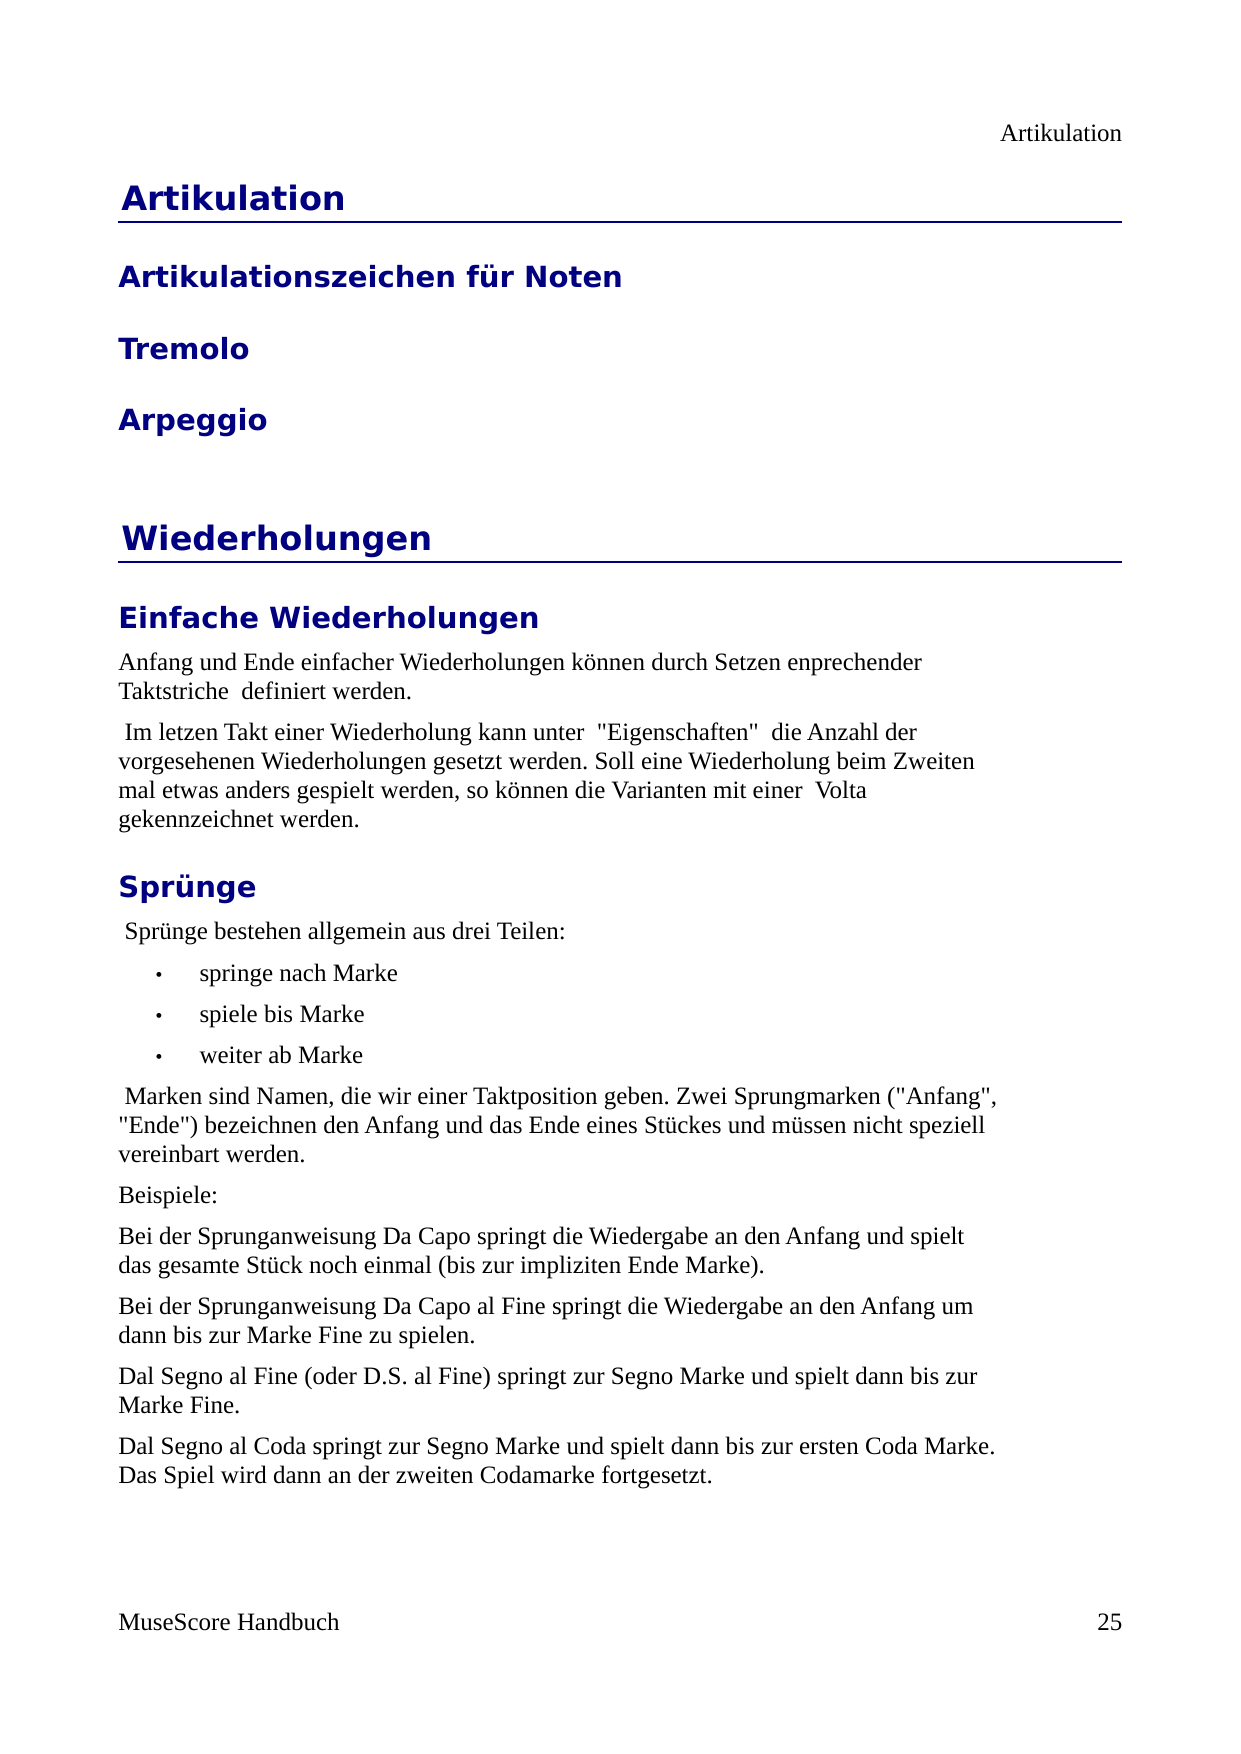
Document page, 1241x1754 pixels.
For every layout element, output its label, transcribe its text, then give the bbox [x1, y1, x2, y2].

text Dal Segno al Fine (oder D.S. al Fine) springt zur Segno Marke und spielt dann bis zur Marke Fine. [118, 1361, 1004, 1419]
subtitle Artikulation [118, 176, 1122, 221]
text Dal Segno al Coda springt zur Segno Marke und spielt dann bis zur ersten Coda Marke. Das Spiel wird dann an der zweiten Codamarke fortgesetzt. [118, 1431, 1004, 1489]
subtitle Wiederholungen [118, 516, 1122, 561]
list spiele bis Marke [156, 999, 1004, 1028]
text Bei der Sprunganweisung Da Capo springt die Wiedergabe an den Anfang und spielt das gesamte Stück noch einmal (bis zur impliziten Ende Marke). [118, 1221, 1004, 1279]
text Anfang und Ende einfacher Wiederholungen können durch Setzen enprechender Taktstriche definiert werden. [118, 647, 1004, 705]
text Marken sind Namen, die wir einer Taktposition geben. Zwei Sprungmarken ("Anfang", "Ende") bezeichnen den Anfang und das Ende eines Stückes und müssen nicht speziell vereinbart werden. [118, 1081, 1004, 1168]
subtitle Tremolo [118, 332, 1122, 366]
list weiter ab Marke [156, 1040, 1004, 1069]
subtitle Sprünge [118, 870, 1122, 904]
list springe nach Marke [156, 958, 1004, 986]
subtitle Arpeggio [118, 404, 1122, 438]
text Bei der Sprunganweisung Da Capo al Fine springt die Wiedergabe an den Anfang um dann bis zur Marke Fine zu spielen. [118, 1291, 1004, 1349]
text Beispiele: [118, 1180, 1004, 1209]
text Im letzen Takt einer Wiederholung kann unter "Eigenschaften" die Anzahl der vorgesehenen Wiederholungen gesetzt werden. Soll eine Wiederholung beim Zweiten mal etwas anders gespielt werden, so können die Varianten mit einer Volta gekennzeichnet werden. [118, 717, 1004, 832]
text Sprünge bestehen allgemein aus drei Teilen: [118, 916, 1004, 945]
subtitle Einfache Wiederholungen [118, 601, 1122, 635]
subtitle Artikulationszeichen für Noten [118, 261, 1122, 295]
